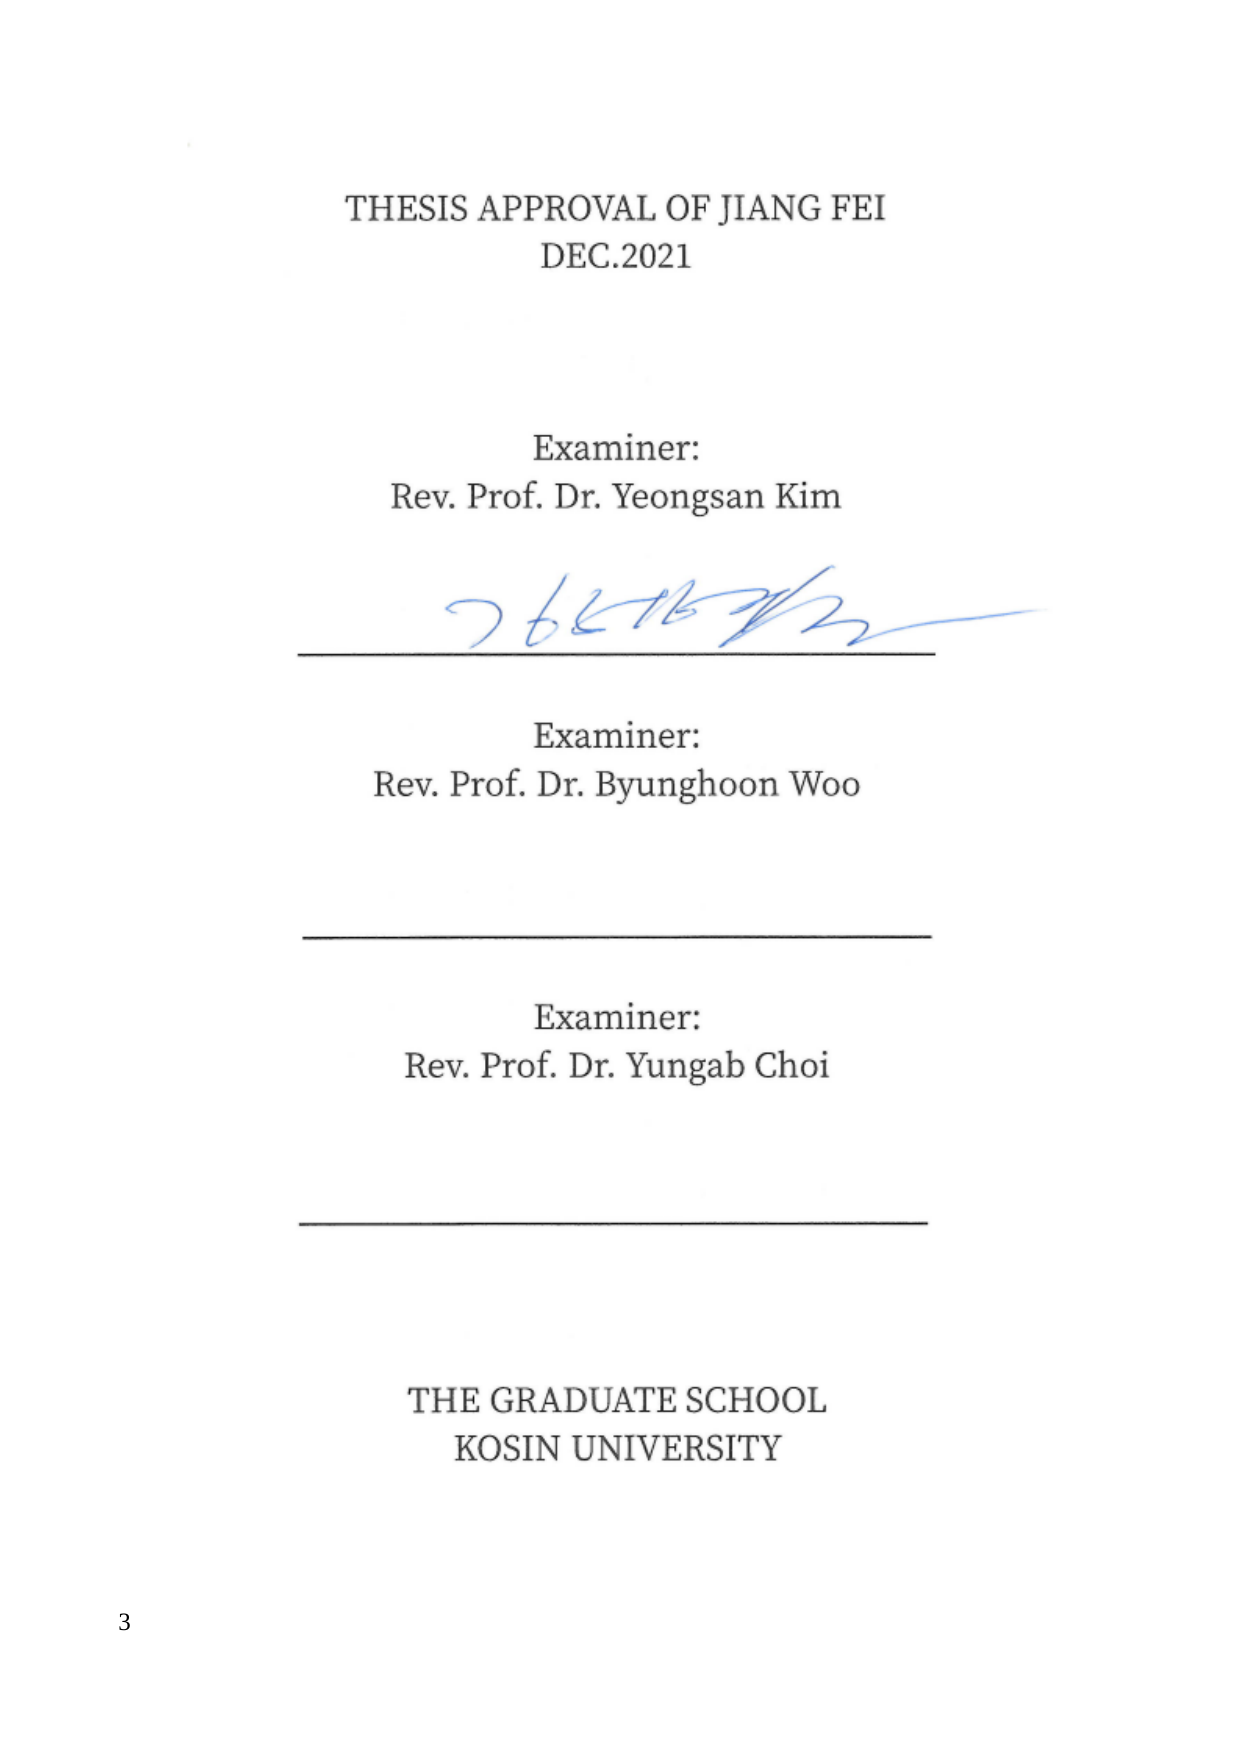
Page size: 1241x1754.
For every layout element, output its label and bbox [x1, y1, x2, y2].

picture [187, 118, 1053, 1492]
